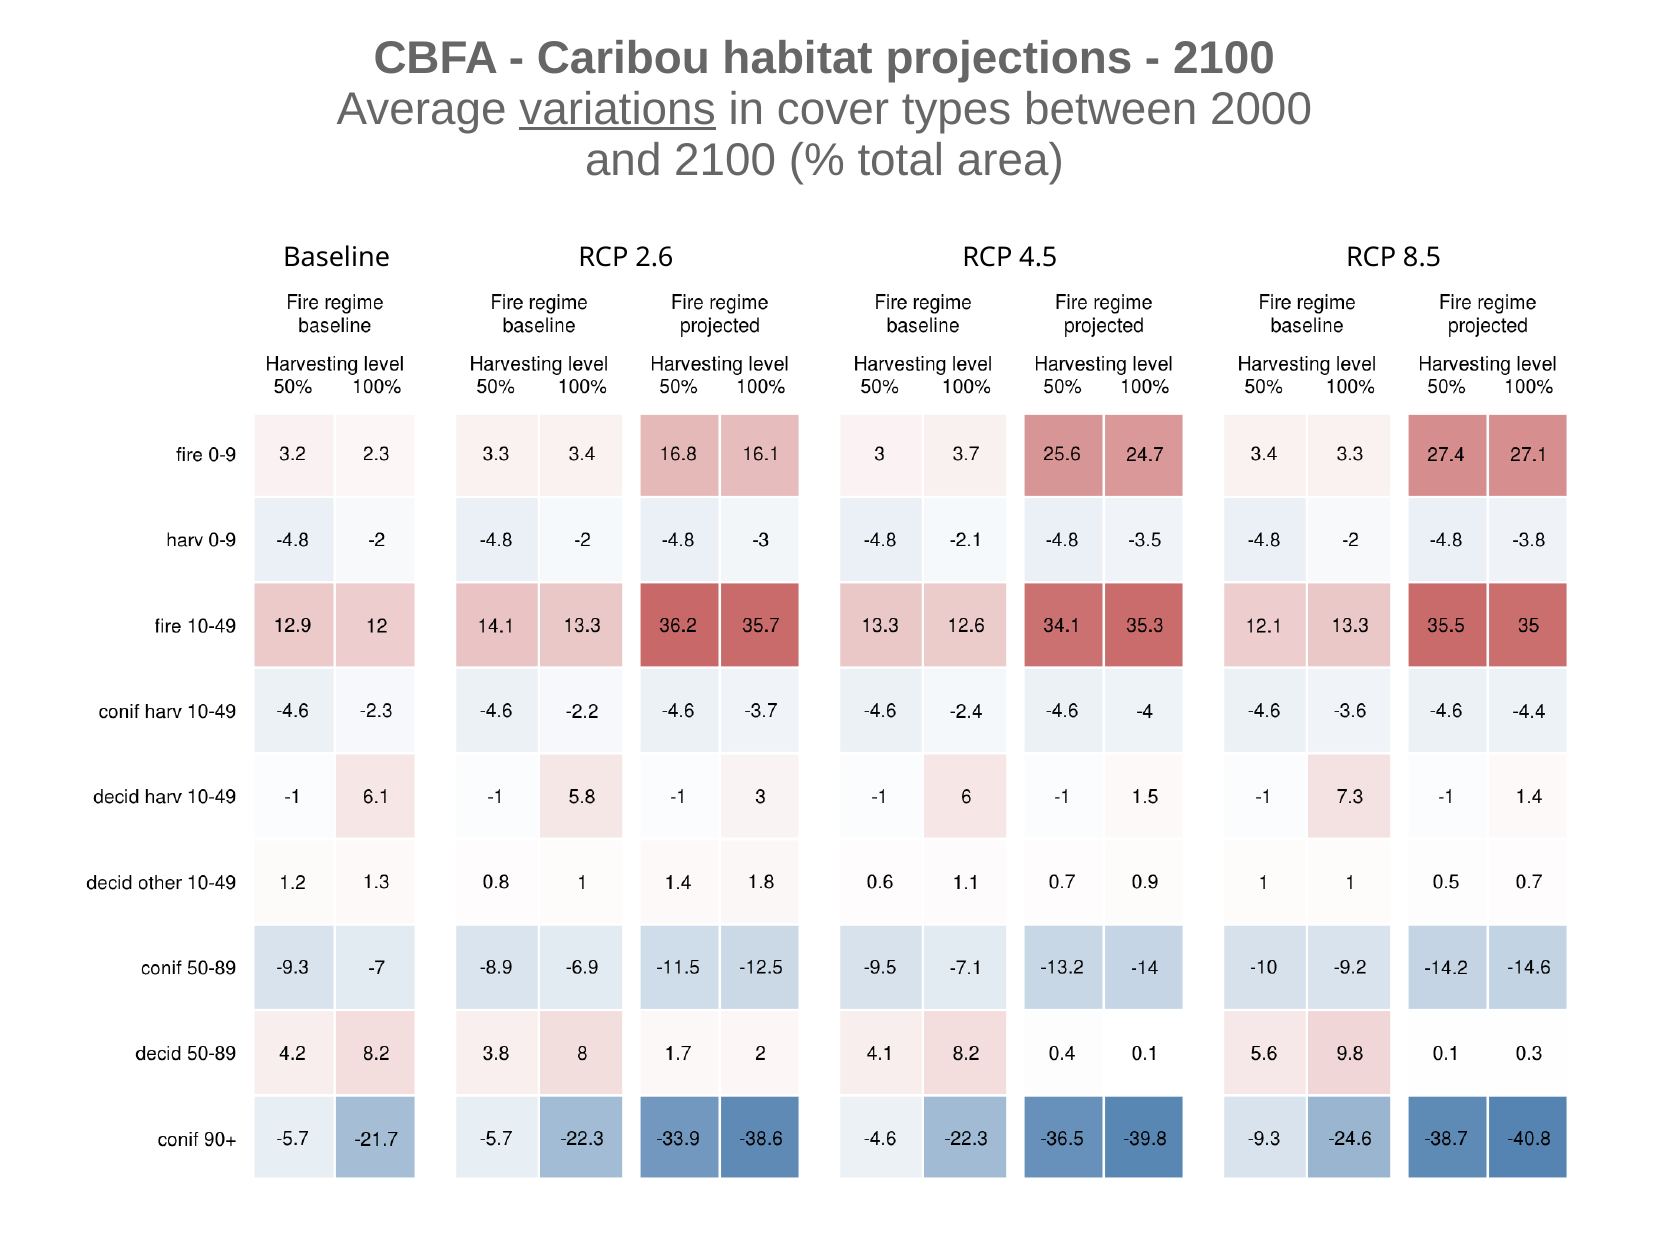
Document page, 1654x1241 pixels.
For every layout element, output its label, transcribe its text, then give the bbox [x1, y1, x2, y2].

text_box RCP 8.5 [1322, 230, 1465, 276]
text_box RCP 2.6 [555, 230, 697, 276]
picture [53, 274, 1589, 1196]
text_box Baseline [265, 230, 408, 276]
text_box CBFA - Caribou habitat projections - 2100 Average variations in cover types between 2000 and 2100 (% total area) [321, 24, 1332, 194]
text_box RCP 4.5 [938, 230, 1081, 276]
